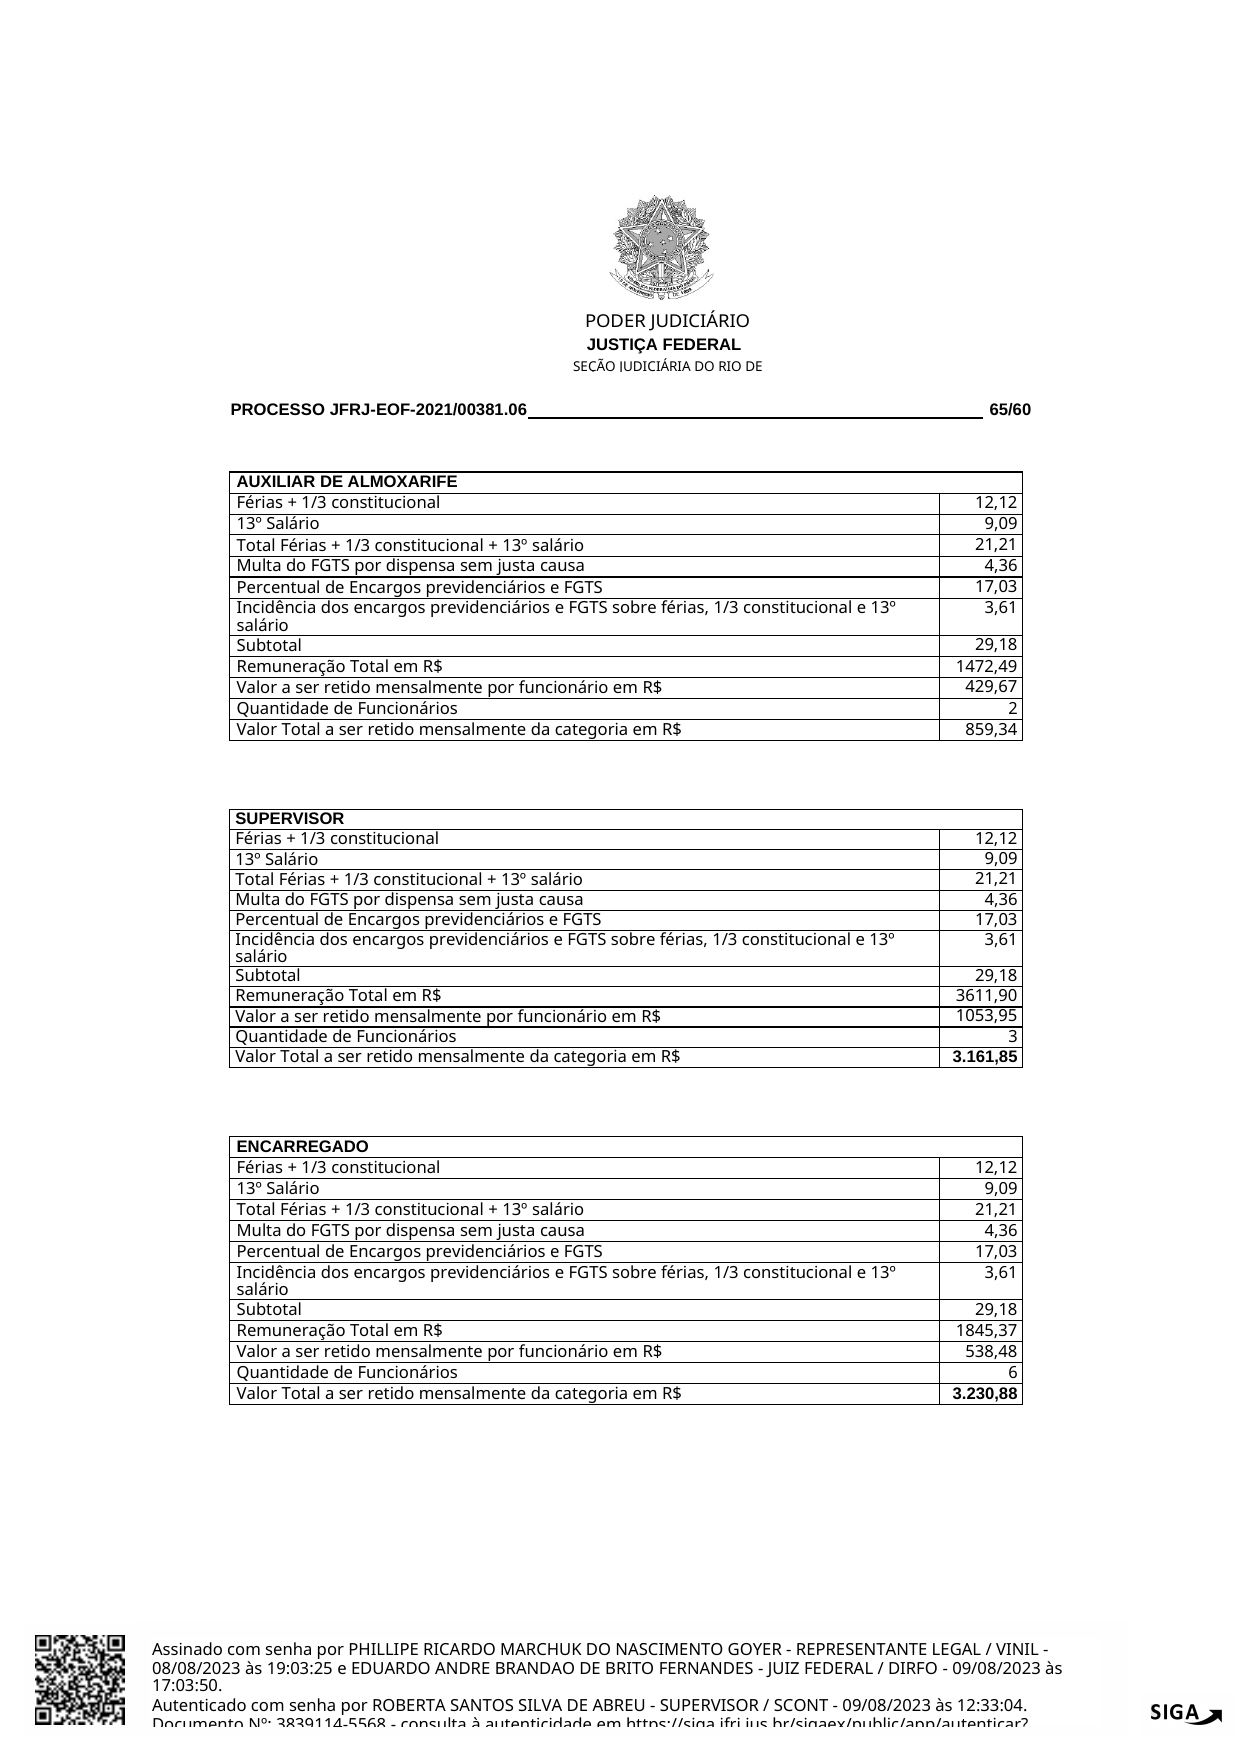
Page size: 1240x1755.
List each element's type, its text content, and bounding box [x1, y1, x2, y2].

table_cell 4,36 [940, 1221, 1022, 1241]
table_cell Total Férias + 1/3 constitucional + 13º salário [230, 1200, 939, 1220]
table_cell Férias + 1/3 constitucional [230, 494, 939, 513]
table_cell 9,09 [940, 515, 1022, 534]
table_cell Percentual de Encargos previdenciários e FGTS [230, 1242, 939, 1262]
table_cell 1845,37 [940, 1321, 1022, 1341]
table_cell 12,12 [940, 494, 1022, 513]
table_cell 3.230,88 [940, 1384, 1022, 1404]
table_cell Valor Total a ser retido mensalmente da categoria em R$ [230, 1384, 939, 1404]
table_cell 538,48 [940, 1342, 1022, 1362]
table_cell Total Férias + 1/3 constitucional + 13º salário [230, 870, 939, 889]
table_cell 429,67 [940, 678, 1022, 698]
table_cell 859,34 [940, 720, 1022, 740]
table_cell 3,61 [940, 1263, 1022, 1299]
table_cell Percentual de Encargos previdenciários e FGTS [230, 911, 939, 930]
table_cell 9,09 [940, 1179, 1022, 1199]
table_cell 29,18 [940, 967, 1022, 986]
table_cell 4,36 [940, 557, 1022, 576]
table_cell 21,21 [940, 870, 1022, 889]
table_cell 3.161,85 [940, 1048, 1022, 1067]
table_cell Subtotal [230, 967, 939, 986]
table_cell 3 [940, 1028, 1022, 1047]
table_cell 13º Salário [230, 850, 939, 869]
table_cell 9,09 [940, 850, 1022, 869]
table_cell 12,12 [940, 830, 1022, 849]
table_cell Quantidade de Funcionários [230, 699, 939, 719]
table_header AUXILIAR DE ALMOXARIFE [230, 473, 1022, 492]
table_cell 29,18 [940, 1300, 1022, 1320]
table_cell Valor a ser retido mensalmente por funcionário em R$ [230, 1342, 939, 1362]
table_cell 13º Salário [230, 1179, 939, 1199]
table_cell 3,61 [940, 599, 1022, 634]
table_cell 21,21 [940, 1200, 1022, 1220]
table_cell Percentual de Encargos previdenciários e FGTS [230, 578, 939, 598]
table_cell Valor a ser retido mensalmente por funcionário em R$ [230, 1008, 939, 1026]
table_cell Valor Total a ser retido mensalmente da categoria em R$ [230, 1048, 939, 1067]
table_cell Subtotal [230, 1300, 939, 1320]
table_cell 3611,90 [940, 987, 1022, 1006]
table_cell 2 [940, 699, 1022, 719]
table_cell Multa do FGTS por dispensa sem justa causa [230, 1221, 939, 1241]
table_cell 6 [940, 1363, 1022, 1383]
table_cell Quantidade de Funcionários [230, 1363, 939, 1383]
table_cell Incidência dos encargos previdenciários e FGTS sobre férias, 1/3 constitucional e 13º salário [230, 931, 939, 966]
table_cell Valor a ser retido mensalmente por funcionário em R$ [230, 678, 939, 698]
table_cell 17,03 [940, 911, 1022, 930]
table_cell 1053,95 [940, 1008, 1022, 1026]
table_cell 17,03 [940, 578, 1022, 598]
table_cell 17,03 [940, 1242, 1022, 1262]
table_cell Valor Total a ser retido mensalmente da categoria em R$ [230, 720, 939, 740]
table_cell 29,18 [940, 636, 1022, 656]
table_cell Total Férias + 1/3 constitucional + 13º salário [230, 535, 939, 556]
table_cell Férias + 1/3 constitucional [230, 830, 939, 849]
table_cell Remuneração Total em R$ [230, 987, 939, 1006]
table_cell Remuneração Total em R$ [230, 1321, 939, 1341]
table_cell Incidência dos encargos previdenciários e FGTS sobre férias, 1/3 constitucional e 13º salário [230, 599, 939, 634]
table_cell 4,36 [940, 891, 1022, 909]
table_cell Subtotal [230, 636, 939, 656]
table_cell 3,61 [940, 931, 1022, 966]
table_cell Multa do FGTS por dispensa sem justa causa [230, 557, 939, 576]
table_cell Multa do FGTS por dispensa sem justa causa [230, 891, 939, 909]
table_cell 13º Salário [230, 515, 939, 534]
table_cell 1472,49 [940, 657, 1022, 677]
table_header ENCARREGADO [230, 1137, 1022, 1157]
table_cell 21,21 [940, 535, 1022, 556]
table_cell Férias + 1/3 constitucional [230, 1158, 939, 1178]
table_cell 12,12 [940, 1158, 1022, 1178]
table_cell Quantidade de Funcionários [230, 1028, 939, 1047]
table_cell Remuneração Total em R$ [230, 657, 939, 677]
table_header SUPERVISOR [230, 810, 1022, 829]
table_cell Incidência dos encargos previdenciários e FGTS sobre férias, 1/3 constitucional e 13º salário [230, 1263, 939, 1299]
